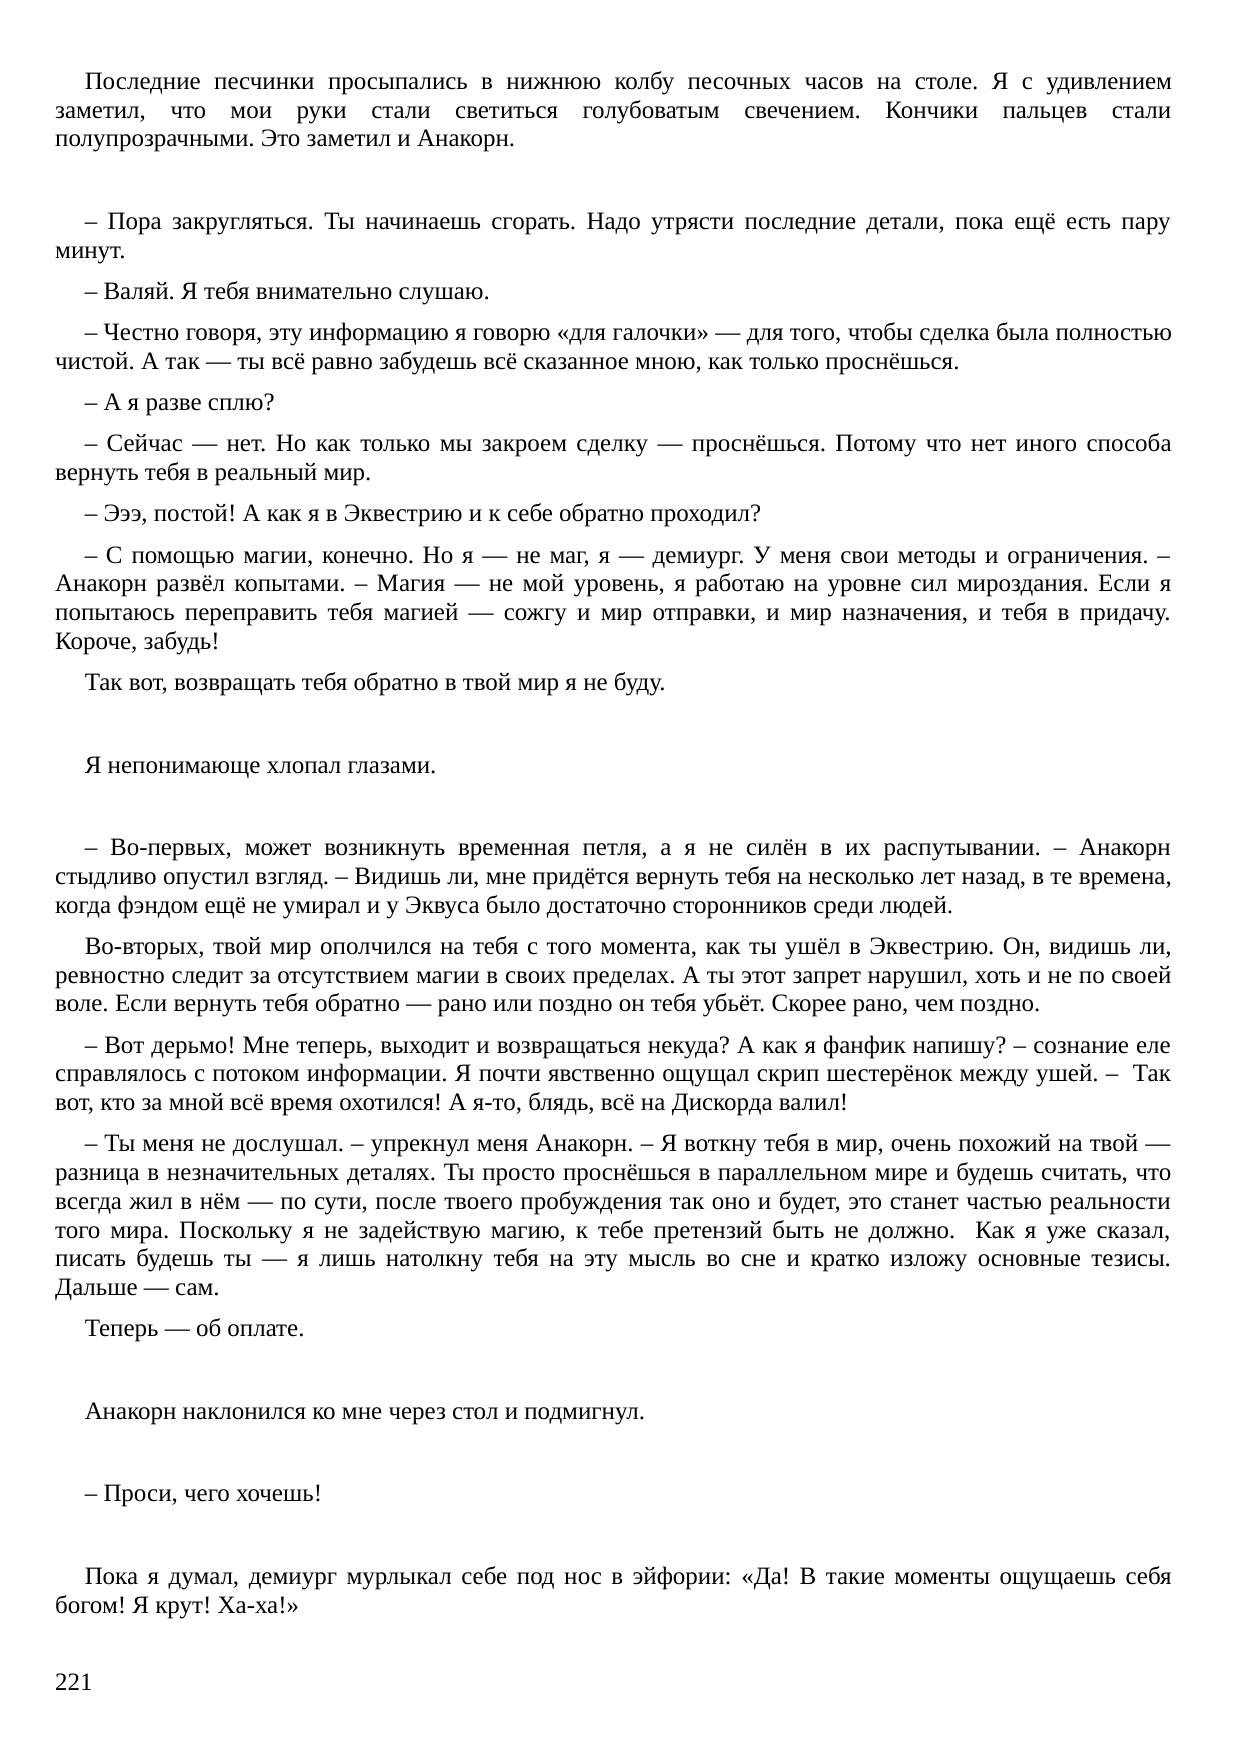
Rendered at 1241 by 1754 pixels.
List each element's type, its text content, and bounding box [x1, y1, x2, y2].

text – Проси, чего хочешь! [55, 1478, 1173, 1507]
text Последние песчинки просыпались в нижнюю колбу песочных часов на столе. Я с удивлением заметил, что мои руки стали светиться голубоватым свечением. Кончики пальцев стали полупрозрачными. Это заметил и Анакорн. [55, 66, 1173, 152]
text – Эээ, постой! А как я в Эквестрию и к себе обратно проходил? [55, 498, 1173, 527]
text – Во-первых, может возникнуть временная петля, а я не силён в их распутывании. – Анакорн стыдливо опустил взгляд. – Видишь ли, мне придётся вернуть тебя на несколько лет назад, в те времена, когда фэндом ещё не умирал и у Эквуса было достаточно сторонников среди людей. [55, 832, 1173, 918]
text – Сейчас — нет. Но как только мы закроем сделку — проснёшься. Потому что нет иного способа вернуть тебя в реальный мир. [55, 428, 1173, 486]
text Теперь — об оплате. [55, 1313, 1173, 1342]
text – Валяй. Я тебя внимательно слушаю. [55, 276, 1173, 305]
text Я непонимающе хлопал глазами. [55, 750, 1173, 778]
text – Вот дерьмо! Мне теперь, выходит и возвращаться некуда? А как я фанфик напишу? – сознание еле справлялось с потоком информации. Я почти явственно ощущал скрип шестерёнок между ушей. – Так вот, кто за мной всё время охотился! А я-то, блядь, всё на Дискорда валил! [55, 1030, 1173, 1116]
text – С помощью магии, конечно. Но я — не маг, я — демиург. У меня свои методы и ограничения. – Анакорн развёл копытами. – Магия — не мой уровень, я работаю на уровне сил мироздания. Если я попытаюсь переправить тебя магией — сожгу и мир отправки, и мир назначения, и тебя в придачу. Короче, забудь! [55, 540, 1173, 655]
text Пока я думал, демиург мурлыкал себе под нос в эйфории: «Да! В такие моменты ощущаешь себя богом! Я крут! Ха-ха!» [55, 1561, 1173, 1618]
text Так вот, возвращать тебя обратно в твой мир я не буду. [55, 667, 1173, 696]
text Во-вторых, твой мир ополчился на тебя с того момента, как ты ушёл в Эквестрию. Он, видишь ли, ревностно следит за отсутствием магии в своих пределах. А ты этот запрет нарушил, хоть и не по своей воле. Если вернуть тебя обратно — рано или поздно он тебя убьёт. Скорее рано, чем поздно. [55, 931, 1173, 1017]
text – Ты меня не дослушал. – упрекнул меня Анакорн. – Я воткну тебя в мир, очень похожий на твой — разница в незначительных деталях. Ты просто проснёшься в параллельном мире и будешь считать, что всегда жил в нём — по сути, после твоего пробуждения так оно и будет, это станет частью реальности того мира. Поскольку я не задействую магию, к тебе претензий быть не должно. Как я уже сказал, писать будешь ты — я лишь натолкну тебя на эту мысль во сне и кратко изложу основные тезисы. Дальше — сам. [55, 1128, 1173, 1301]
text Анакорн наклонился ко мне через стол и подмигнул. [55, 1396, 1173, 1425]
text – Честно говоря, эту информацию я говорю «для галочки» — для того, чтобы сделка была полностью чистой. А так — ты всё равно забудешь всё сказанное мною, как только проснёшься. [55, 317, 1173, 375]
text – Пора закругляться. Ты начинаешь сгорать. Надо утрясти последние детали, пока ещё есть пару минут. [55, 206, 1173, 263]
text – А я разве сплю? [55, 387, 1173, 416]
